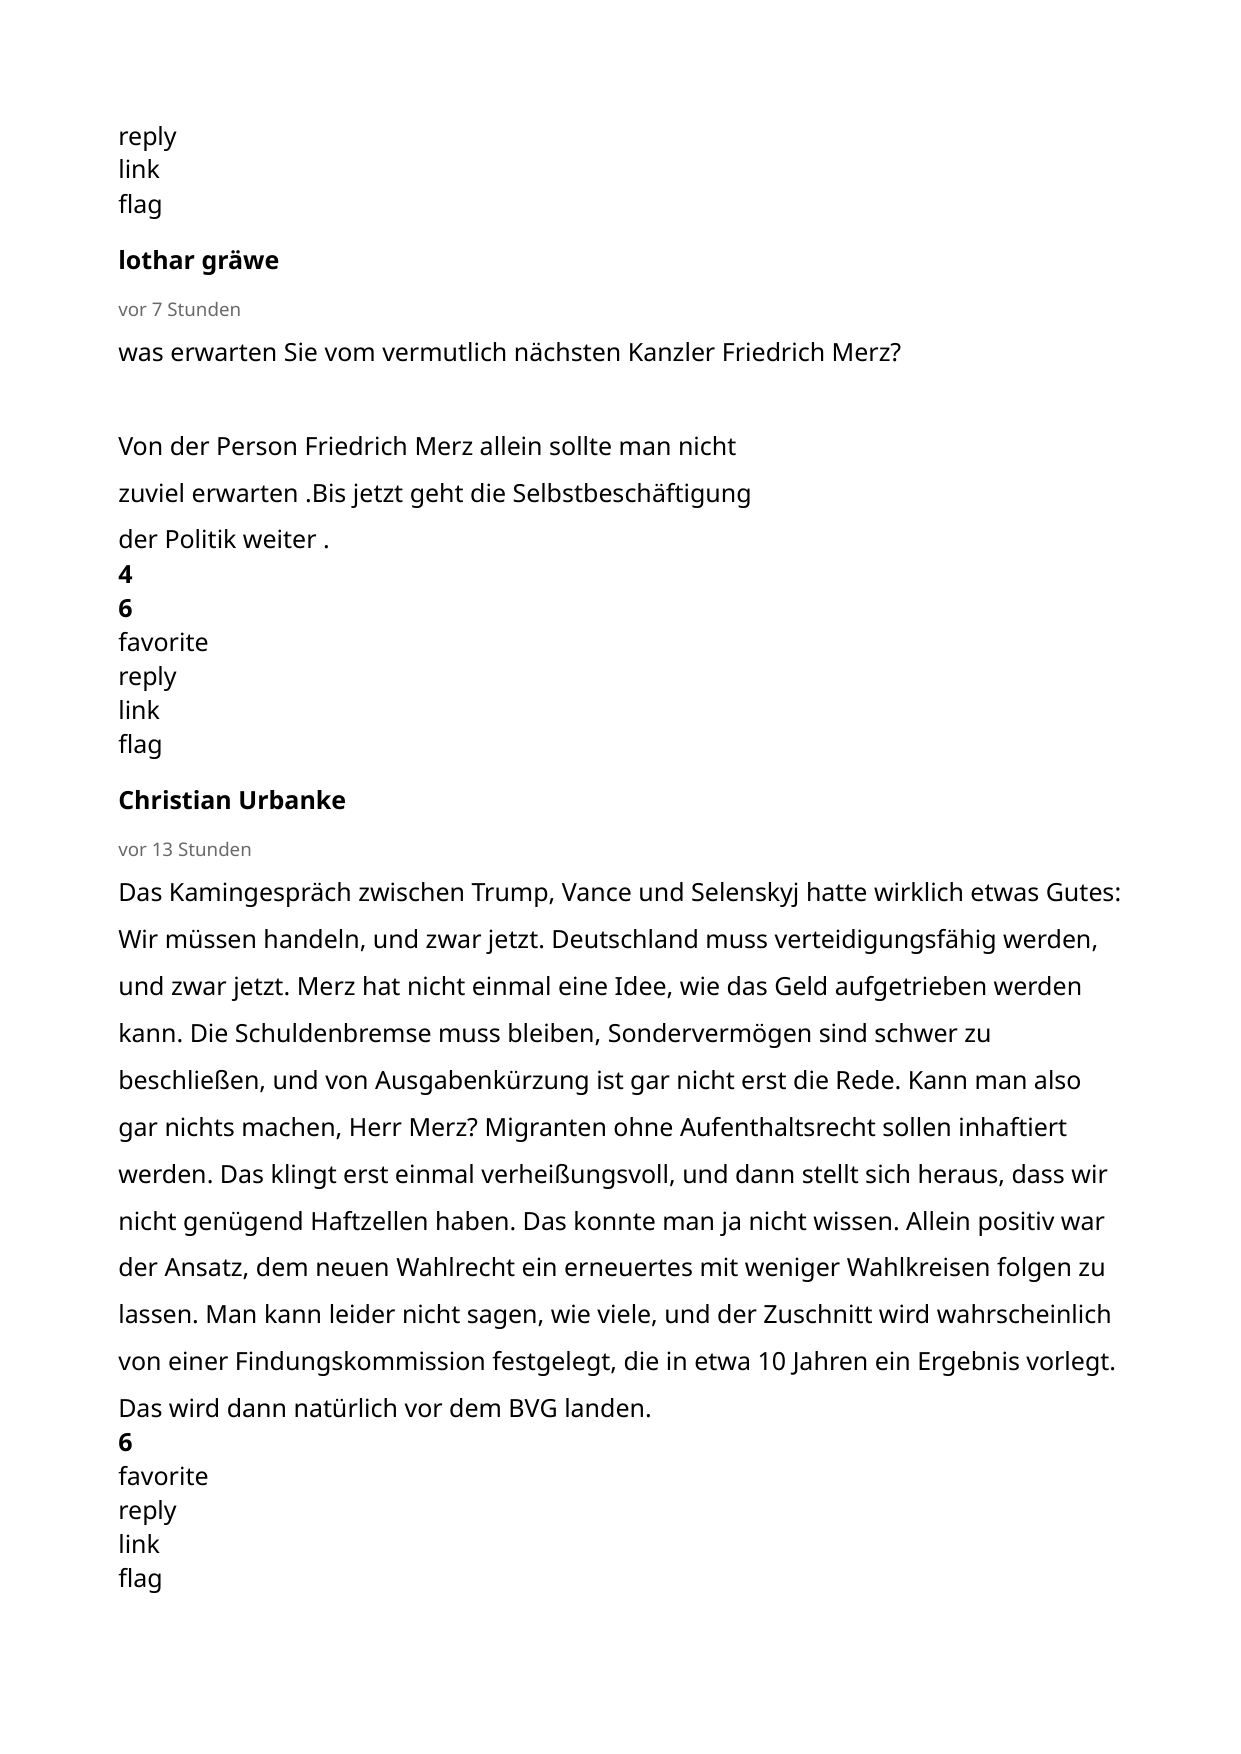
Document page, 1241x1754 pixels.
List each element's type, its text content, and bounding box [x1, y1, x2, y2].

text favorite [118, 1459, 1122, 1493]
text Christian Urbanke [118, 776, 1114, 817]
text flag [118, 727, 1122, 761]
text favorite [118, 624, 1122, 658]
text vor 7 Stunden [118, 292, 1122, 322]
text link [118, 1527, 1122, 1561]
text reply [118, 658, 1122, 692]
text reply [118, 118, 1122, 152]
text link [118, 692, 1122, 727]
text 6 [118, 590, 1122, 624]
text 4 [118, 556, 1122, 590]
text flag [118, 186, 1122, 220]
text Das Kamingespräch zwischen Trump, Vance und Selenskyj hatte wirklich etwas Gutes: Wir müssen handeln, und zwar jetzt. Deutschland muss verteidigungsfähig werden, und zwar jetzt. Merz hat nicht einmal eine Idee, wie das Geld aufgetrieben werden kann. Die Schuldenbremse muss bleiben, Sondervermögen sind schwer zu beschließen, und von Ausgabenkürzung ist gar nicht erst die Rede. Kann man also gar nichts machen, Herr Merz? Migranten ohne Aufenthaltsrecht sollen inhaftiert werden. Das klingt erst einmal verheißungsvoll, und dann stellt sich heraus, dass wir nicht genügend Haftzellen haben. Das konnte man ja nicht wissen. Allein positiv war der Ansatz, dem neuen Wahlrecht ein erneuertes mit weniger Wahlkreisen folgen zu lassen. Man kann leider nicht sagen, wie viele, und der Zuschnitt wird wahrscheinlich von einer Findungskommission festgelegt, die in etwa 10 Jahren ein Ergebnis vorlegt. Das wird dann natürlich vor dem BVG landen. [118, 862, 1122, 1425]
text 6 [118, 1425, 1122, 1459]
text link [118, 152, 1122, 186]
text flag [118, 1561, 1122, 1595]
text vor 13 Stunden [118, 832, 1122, 862]
text reply [118, 1493, 1122, 1527]
text was erwarten Sie vom vermutlich nächsten Kanzler Friedrich Merz? Von der Person Friedrich Merz allein sollte man nicht zuviel erwarten .Bis jetzt geht die Selbstbeschäftigung der Politik weiter . [118, 322, 1122, 556]
text lothar gräwe [118, 236, 1114, 277]
